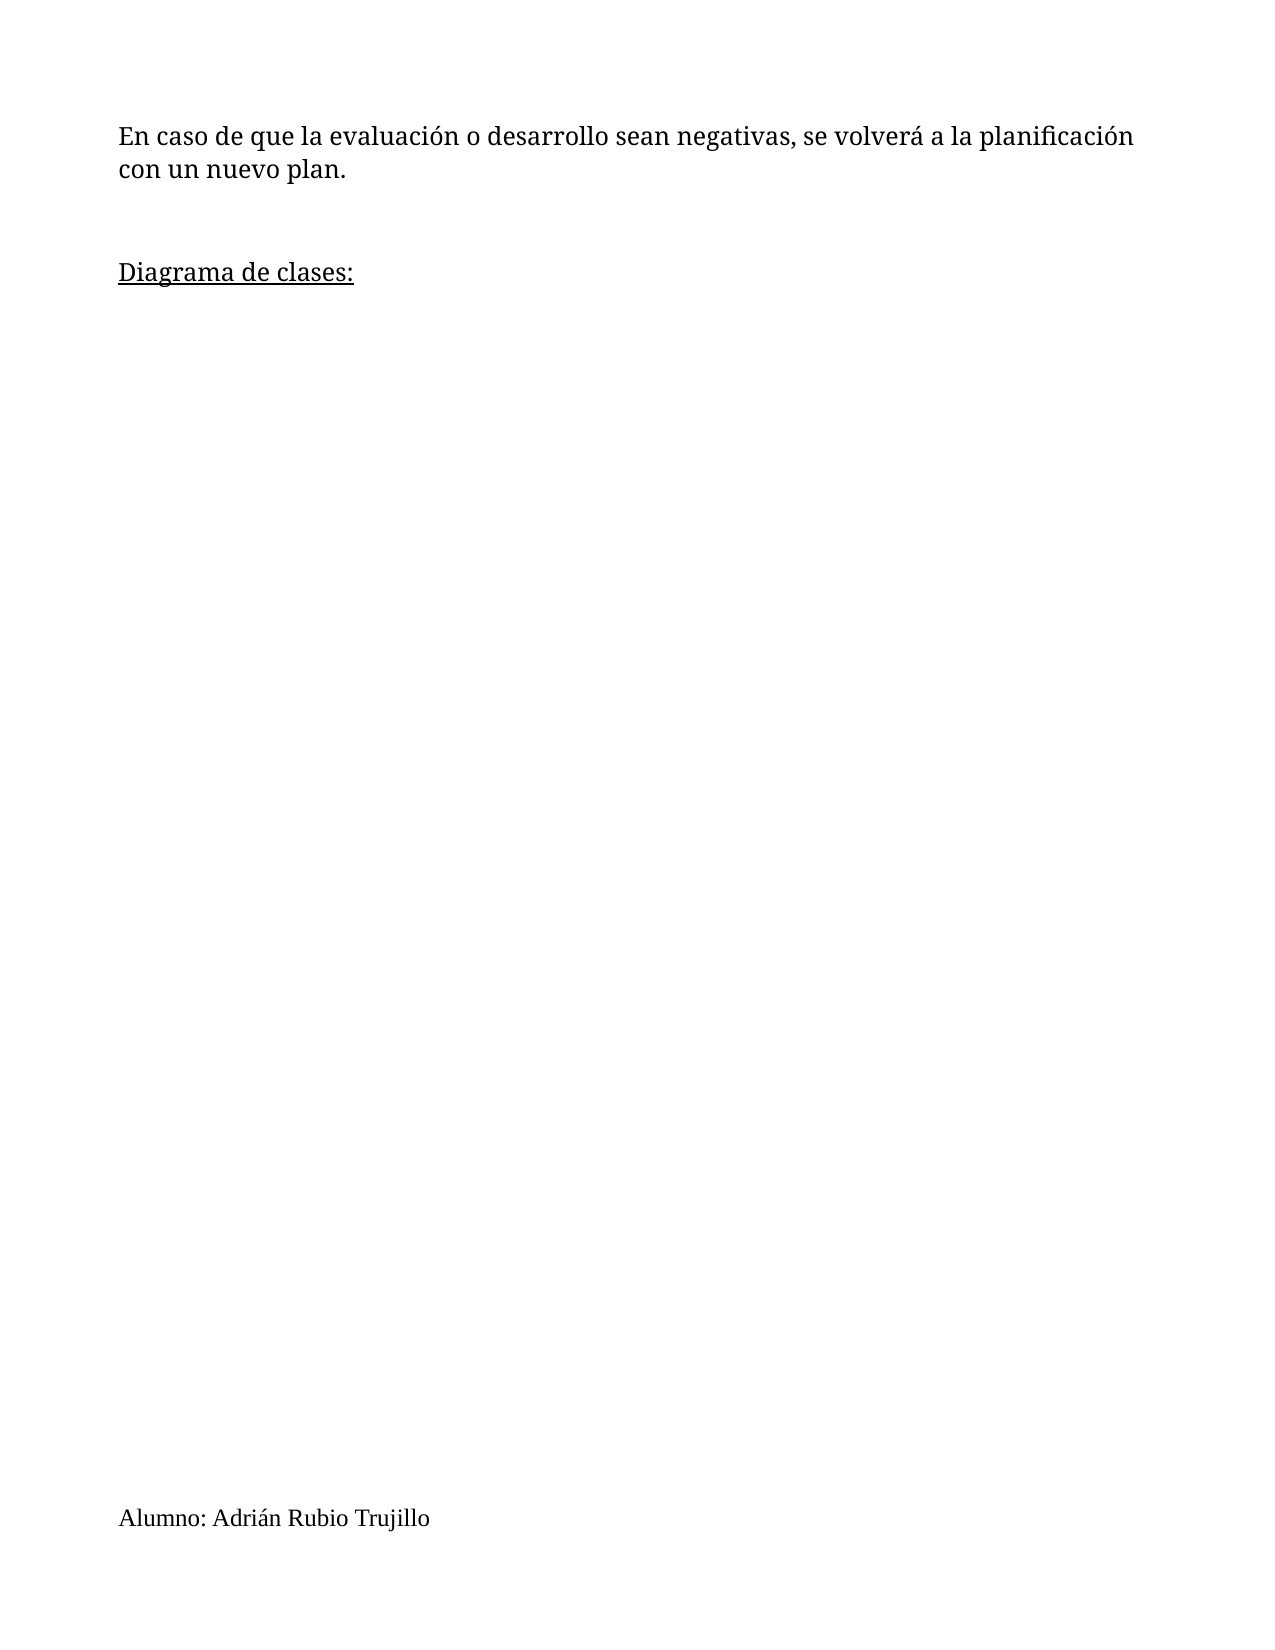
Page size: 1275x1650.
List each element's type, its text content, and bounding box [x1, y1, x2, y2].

text En caso de que la evaluación o desarrollo sean negativas, se volverá a la planificación con un nuevo plan. [118, 118, 1157, 186]
text Diagrama de clases: [118, 254, 1157, 288]
